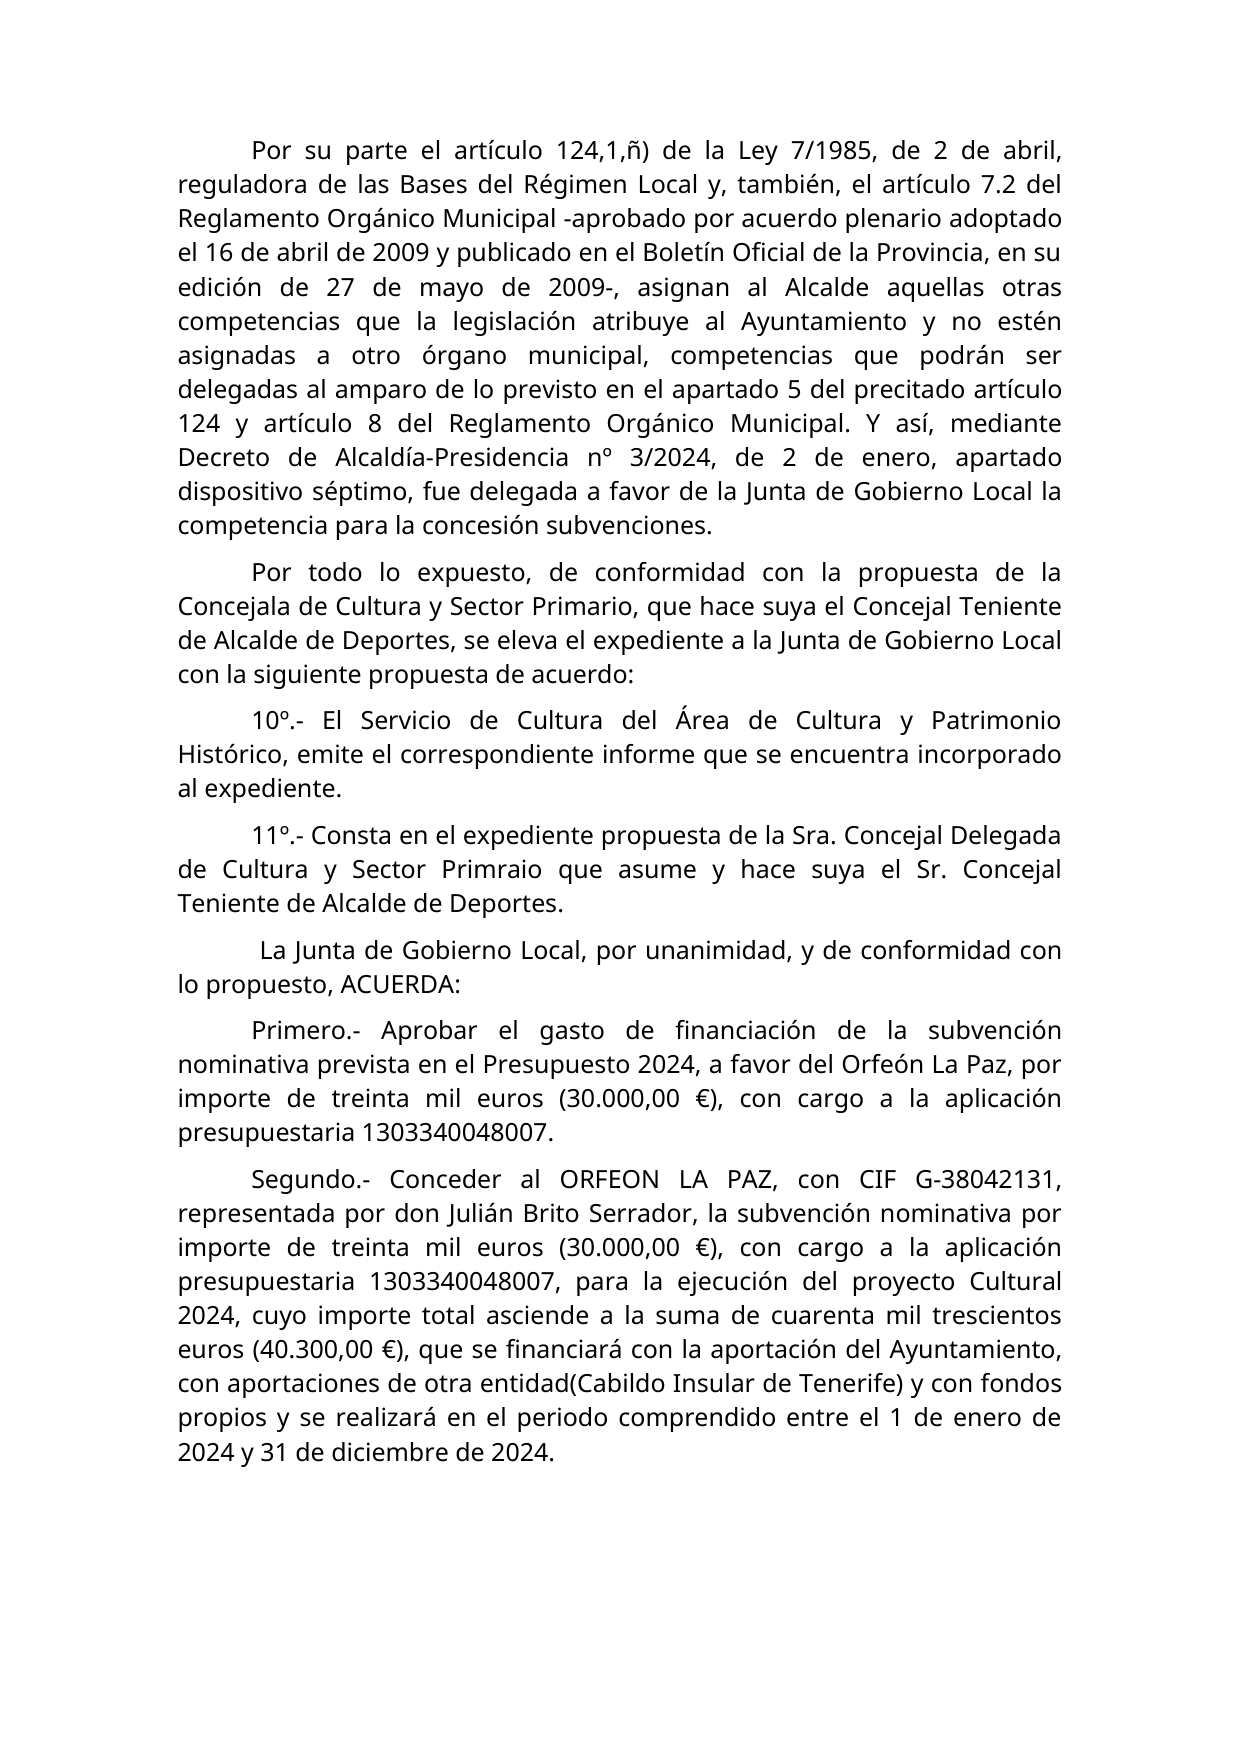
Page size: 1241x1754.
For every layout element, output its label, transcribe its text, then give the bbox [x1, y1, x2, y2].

text Primero.- Aprobar el gasto de financiación de la subvención nominativa prevista en el Presupuesto 2024, a favor del Orfeón La Paz, por importe de treinta mil euros (30.000,00 €), con cargo a la aplicación presupuestaria 1303340048007. [177, 1013, 1063, 1149]
text La Junta de Gobierno Local, por unanimidad, y de conformidad con lo propuesto, ACUERDA: [177, 932, 1063, 1000]
text Por su parte el artículo 124,1,ñ) de la Ley 7/1985, de 2 de abril, reguladora de las Bases del Régimen Local y, también, el artículo 7.2 del Reglamento Orgánico Municipal -aprobado por acuerdo plenario adoptado el 16 de abril de 2009 y publicado en el Boletín Oficial de la Provincia, en su edición de 27 de mayo de 2009-, asignan al Alcalde aquellas otras competencias que la legislación atribuye al Ayuntamiento y no estén asignadas a otro órgano municipal, competencias que podrán ser delegadas al amparo de lo previsto en el apartado 5 del precitado artículo 124 y artículo 8 del Reglamento Orgánico Municipal. Y así, mediante Decreto de Alcaldía-Presidencia nº 3/2024, de 2 de enero, apartado dispositivo séptimo, fue delegada a favor de la Junta de Gobierno Local la competencia para la concesión subvenciones. [177, 133, 1063, 542]
text 10º.- El Servicio de Cultura del Área de Cultura y Patrimonio Histórico, emite el correspondiente informe que se encuentra incorporado al expediente. [177, 703, 1063, 805]
text Por todo lo expuesto, de conformidad con la propuesta de la Concejala de Cultura y Sector Primario, que hace suya el Concejal Teniente de Alcalde de Deportes, se eleva el expediente a la Junta de Gobierno Local con la siguiente propuesta de acuerdo: [177, 554, 1063, 690]
text Segundo.- Conceder al ORFEON LA PAZ, con CIF G-38042131, representada por don Julián Brito Serrador, la subvención nominativa por importe de treinta mil euros (30.000,00 €), con cargo a la aplicación presupuestaria 1303340048007, para la ejecución del proyecto Cultural 2024, cuyo importe total asciende a la suma de cuarenta mil trescientos euros (40.300,00 €), que se financiará con la aportación del Ayuntamiento, con aportaciones de otra entidad(Cabildo Insular de Tenerife) y con fondos propios y se realizará en el periodo comprendido entre el 1 de enero de 2024 y 31 de diciembre de 2024. [177, 1162, 1063, 1468]
text 11º.- Consta en el expediente propuesta de la Sra. Concejal Delegada de Cultura y Sector Primraio que asume y hace suya el Sr. Concejal Teniente de Alcalde de Deportes. [177, 818, 1063, 920]
